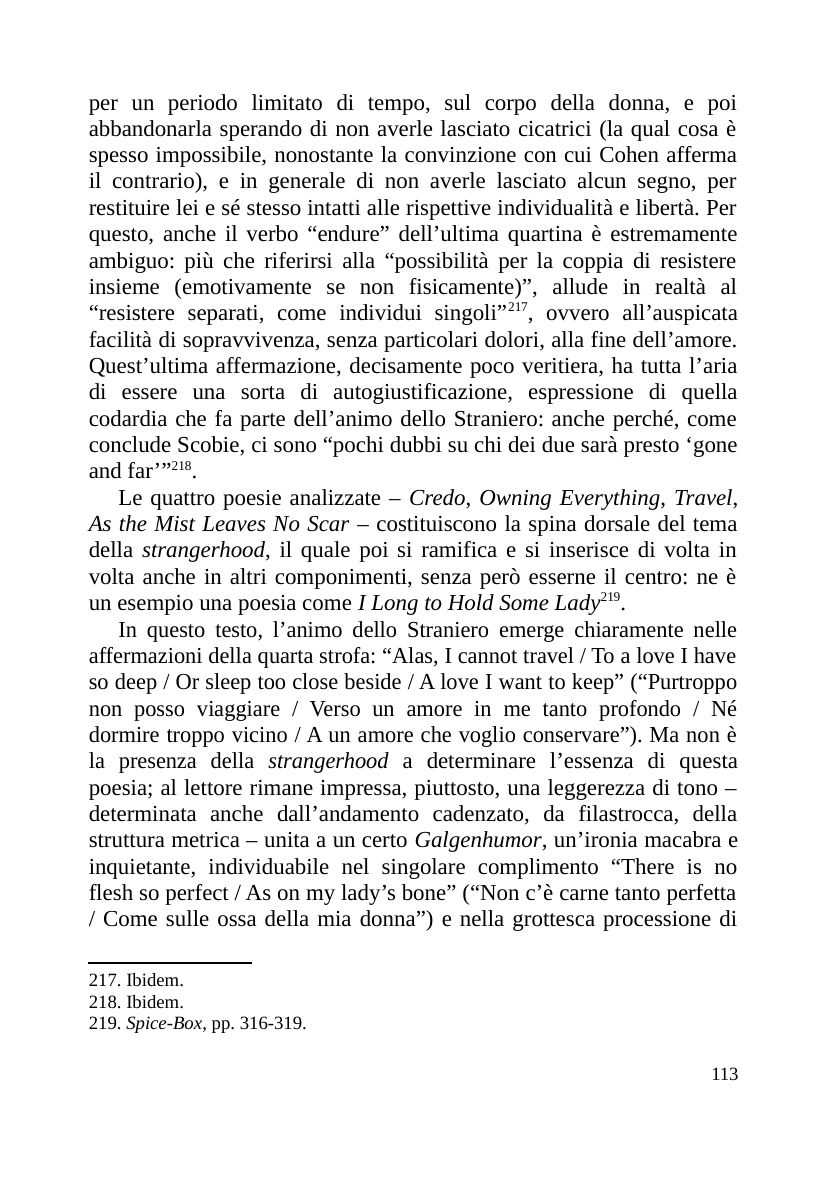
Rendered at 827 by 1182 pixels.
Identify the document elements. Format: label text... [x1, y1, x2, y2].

text per un periodo limitato di tempo, sul corpo della donna, e poi abbandonarla sperando di non averle lasciato cicatrici (la qual cosa è spesso impossibile, nonostante la convinzione con cui Cohen afferma il contrario), e in generale di non averle lasciato alcun segno, per restituire lei e sé stesso intatti alle rispettive individualità e libertà. Per questo, anche il verbo “endure” dell’ultima quartina è estremamente ambiguo: più che riferirsi alla “possibilità per la coppia di resistere insieme (emotivamente se non fisicamente)”, allude in realtà al “resistere separati, come individui singoli”, ovvero all’auspicata facilità di sopravvivenza, senza particolari dolori, alla fine dell’amore. Quest’ultima affermazione, decisamente poco veritiera, ha tutta l’aria di essere una sorta di autogiustificazione, espressione di quella codardia che fa parte dell’animo dello Straniero: anche perché, come conclude Scobie, ci sono “pochi dubbi su chi dei due sarà presto ‘gone and far’”. [88, 88, 738, 484]
text Spice-Box, pp. 316-319. [88, 1012, 738, 1034]
text Ibidem. [88, 969, 738, 991]
text Ibidem. [88, 991, 738, 1012]
text In questo testo, l’animo dello Straniero emerge chiaramente nelle affermazioni della quarta strofa: “Alas, I cannot travel / To a love I have so deep / Or sleep too close beside / A love I want to keep” (“Purtroppo non posso viaggiare / Verso un amore in me tanto profondo / Né dormire troppo vicino / A un amore che voglio conservare”). Ma non è la presenza della strangerhood a determinare l’essenza di questa poesia; al lettore rimane impressa, piuttosto, una leggerezza di tono – determinata anche dall’andamento cadenzato, da filastrocca, della struttura metrica – unita a un certo Galgenhumor, un’ironia macabra e inquietante, individuabile nel singolare complimento “There is no flesh so perfect / As on my lady’s bone” (“Non c’è carne tanto perfetta / Come sulle ossa della mia donna”) e nella grottesca processione di [88, 616, 738, 932]
text Le quattro poesie analizzate – Credo, Owning Everything, Travel, As the Mist Leaves No Scar – costituiscono la spina dorsale del tema della strangerhood, il quale poi si ramifica e si inserisce di volta in volta anche in altri componimenti, senza però esserne il centro: ne è un esempio una poesia come I Long to Hold Some Lady. [88, 484, 738, 616]
